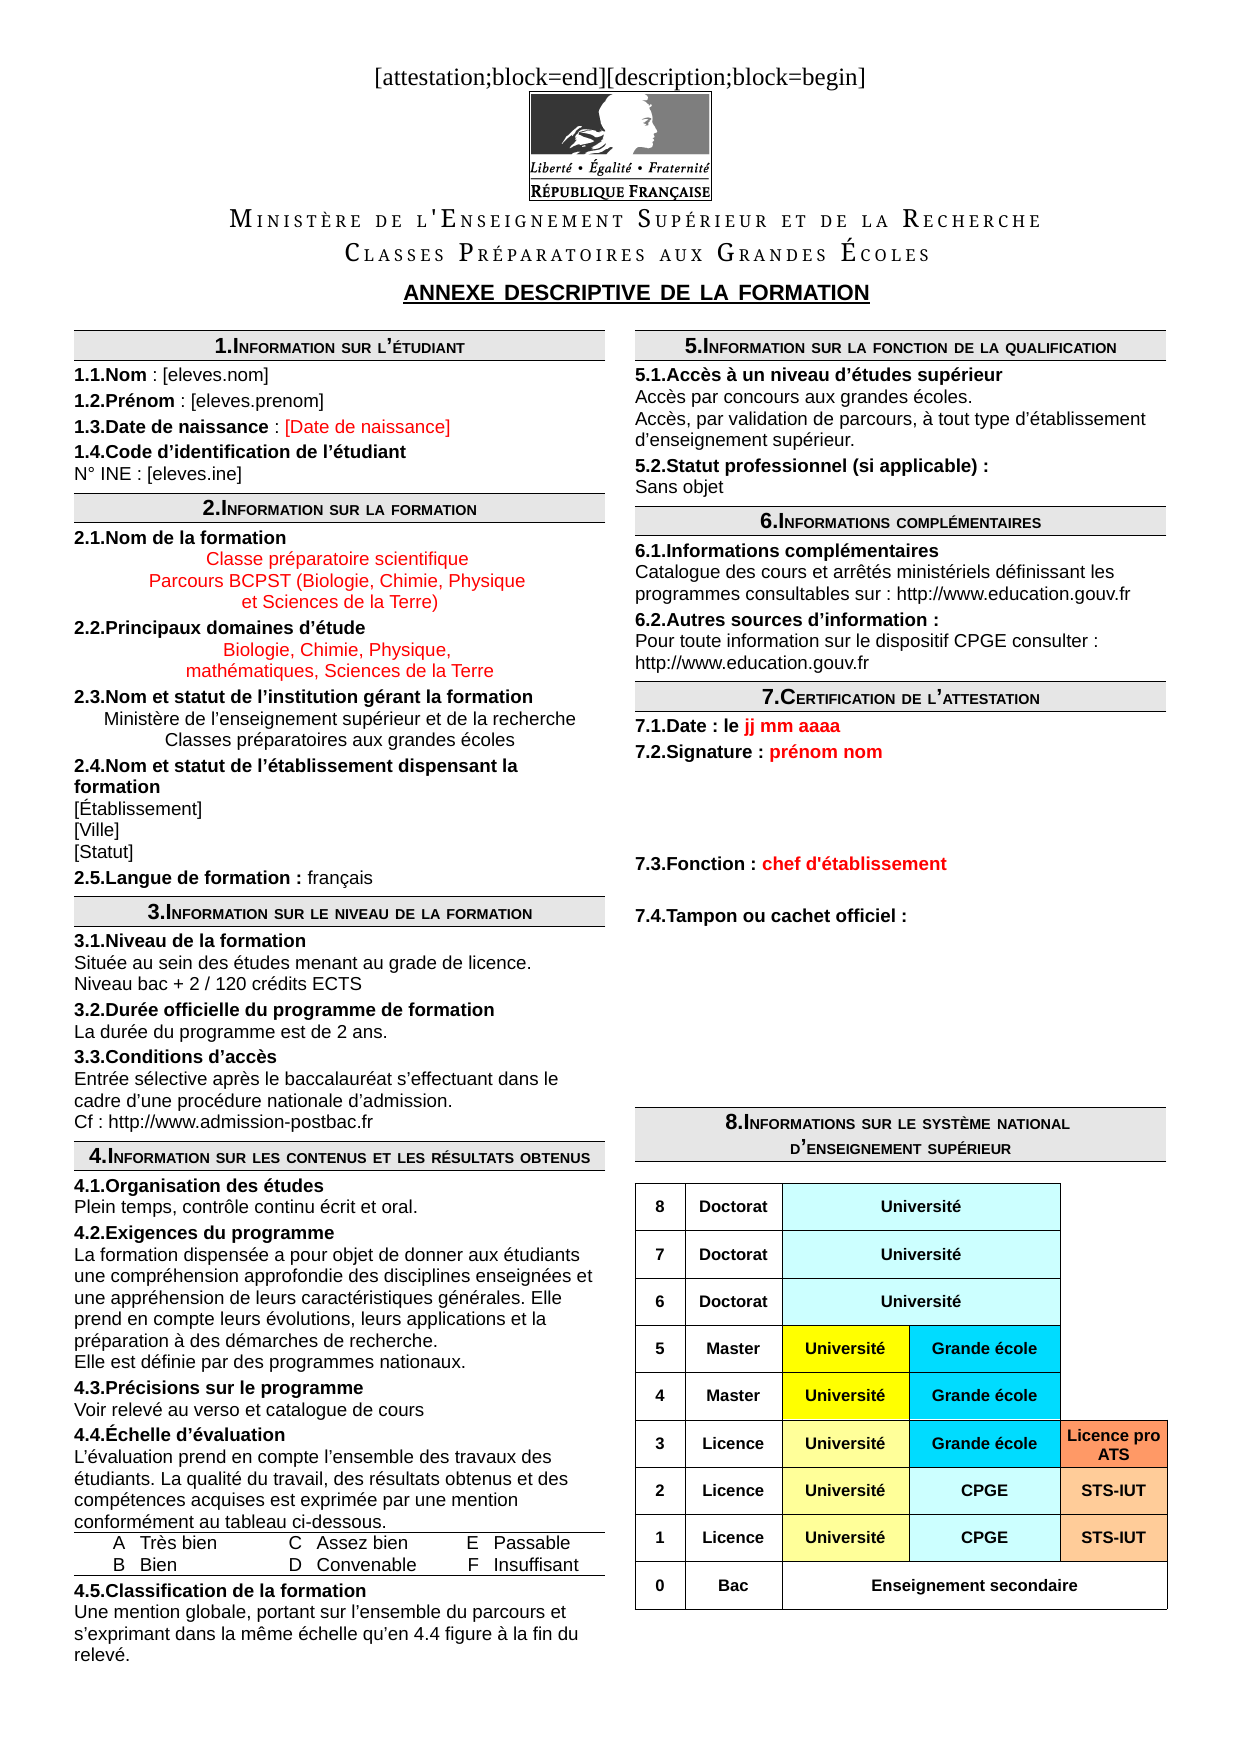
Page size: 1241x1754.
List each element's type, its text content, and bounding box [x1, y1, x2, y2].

text [Établissement] [74, 798, 605, 819]
table_cell [1061, 1325, 1167, 1372]
table_cell 5 [636, 1326, 685, 1372]
table_cell Insuffisant [486, 1554, 605, 1575]
text La durée du programme est de 2 ans. [74, 1021, 605, 1042]
table_cell Licence [686, 1515, 782, 1561]
table_cell [1061, 1372, 1167, 1419]
text [Statut] [74, 841, 605, 862]
subtitle Précisions sur le programme [74, 1377, 605, 1398]
subtitle Principaux domaines d’étude [74, 617, 605, 638]
text Biologie, Chimie, Physique, mathématiques, Sciences de la Terre [74, 638, 605, 682]
subtitle Organisation des études [74, 1174, 605, 1196]
table_cell 2 [636, 1468, 685, 1514]
subtitle Accès à un niveau d’études supérieur [635, 364, 1166, 386]
subtitle Nom : [eleves.nom] [74, 364, 605, 386]
subtitle Informations sur le système national d’enseignement supérieur [635, 1108, 1166, 1161]
table_cell Convenable [309, 1554, 427, 1575]
table_header Université [783, 1184, 1060, 1230]
subtitle Exigences du programme [74, 1222, 605, 1243]
table_cell 1 [636, 1515, 685, 1561]
table_cell 0 [636, 1562, 685, 1609]
table_header A [74, 1533, 132, 1554]
subtitle Certification de l’attestation [635, 682, 1166, 711]
table_cell Université [783, 1421, 909, 1467]
text Catalogue des cours et arrêtés ministériels définissant les programmes consultables sur : http://www.education.gouv.fr [635, 561, 1166, 604]
table_cell F [428, 1554, 486, 1575]
text Classes préparatoires aux grandes écoles [74, 729, 605, 750]
text N° INE : [eleves.ine] [74, 463, 605, 484]
text [Ville] [74, 819, 605, 841]
table_header [1061, 1183, 1167, 1230]
subtitle Information sur l’étudiant [74, 331, 605, 360]
table_cell Université [783, 1279, 1060, 1325]
text Accès par concours aux grandes écoles. [635, 386, 1166, 407]
text La formation dispensée a pour objet de donner aux étudiants une compréhension approfondie des disciplines enseignées et une appréhension de leurs caractéristiques générales. Elle prend en compte leurs évolutions, leurs applications et la préparation à des démarches de recherche. [74, 1243, 605, 1351]
subtitle Autres sources d’information : [635, 608, 1166, 630]
subtitle Conditions d’accès [74, 1046, 605, 1068]
text Entrée sélective après le baccalauréat s’effectuant dans le cadre d’une procédure nationale d’admission. [74, 1068, 605, 1111]
subtitle Information sur le niveau de la formation [74, 897, 605, 926]
table_cell Grande école [910, 1326, 1060, 1372]
subtitle Prénom : [eleves.prenom] [74, 390, 605, 411]
text L’évaluation prend en compte l’ensemble des travaux des étudiants. La qualité du travail, des résultats obtenus et des compétences acquises est exprimée par une mention conformément au tableau ci-dessous. [74, 1446, 605, 1532]
table_cell Grande école [910, 1421, 1060, 1467]
text Sans objet [635, 476, 1166, 498]
table_cell [1061, 1278, 1167, 1325]
table_cell [1061, 1230, 1167, 1278]
subtitle Informations complémentaires [635, 507, 1166, 535]
table_cell Doctorat [686, 1279, 782, 1325]
subtitle Durée officielle du programme de formation [74, 999, 605, 1021]
text Située au sein des études menant au grade de licence. [74, 952, 605, 973]
table_cell D [251, 1554, 309, 1575]
table_cell Université [783, 1231, 1060, 1278]
text Ministère de l'Enseignement Supérieur et de la Recherche Classes Préparatoires aux Grandes Écoles [106, 201, 1166, 269]
table_cell Grande école [910, 1373, 1060, 1419]
subtitle Niveau de la formation [74, 930, 605, 952]
subtitle Langue de formation : français [74, 867, 605, 888]
table_cell CPGE [910, 1468, 1060, 1514]
table_header C [251, 1533, 309, 1554]
table_cell Université [783, 1373, 909, 1419]
table_header Doctorat [686, 1184, 782, 1230]
subtitle Nom et statut de l’établissement dispensant la formation [74, 754, 605, 798]
text et Sciences de la Terre) [74, 591, 605, 613]
table_cell STS-IUT [1061, 1468, 1167, 1514]
table_cell 7 [636, 1231, 685, 1278]
table_cell Université [783, 1326, 909, 1372]
table_cell CPGE [910, 1515, 1060, 1561]
table_cell Bien [132, 1554, 251, 1575]
table_cell 4 [636, 1373, 685, 1419]
table_cell Master [686, 1373, 782, 1419]
text Niveau bac + 2 / 120 crédits ECTS [74, 973, 605, 995]
subtitle Information sur la formation [74, 494, 605, 522]
table_cell Université [783, 1468, 909, 1514]
table_cell Licence pro ATS [1061, 1421, 1167, 1467]
table_cell Licence [686, 1421, 782, 1467]
subtitle Information sur la fonction de la qualification [635, 331, 1166, 360]
table_cell 6 [636, 1279, 685, 1325]
subtitle Code d’identification de l’étudiant [74, 441, 605, 463]
text Cf : http://www.admission-postbac.fr [74, 1111, 605, 1132]
table_header Assez bien [309, 1533, 427, 1554]
table_cell STS-IUT [1061, 1515, 1167, 1561]
subtitle Tampon ou cachet officiel : [635, 904, 1166, 926]
text Elle est définie par des programmes nationaux. [74, 1351, 605, 1373]
text Classe préparatoire scientifique Parcours BCPST (Biologie, Chimie, Physique [74, 548, 605, 591]
subtitle Date : le jj mm aaaa [635, 715, 1166, 737]
text [attestation;block=end][description;block=begin] [74, 62, 1166, 91]
text Ministère de l’enseignement supérieur et de la recherche [74, 707, 605, 729]
table_header Passable [486, 1533, 605, 1554]
subtitle Signature : prénom nom [635, 741, 1166, 762]
subtitle Classification de la formation [74, 1579, 605, 1601]
text Une mention globale, portant sur l’ensemble du parcours et s’exprimant dans la même échelle qu’en 4.4 figure à la fin du relevé. [74, 1601, 605, 1666]
picture [530, 92, 711, 200]
text annexe descriptive de la formation [106, 269, 1166, 307]
table_cell Doctorat [686, 1231, 782, 1278]
subtitle Échelle d’évaluation [74, 1424, 605, 1446]
text Voir relevé au verso et catalogue de cours [74, 1398, 605, 1420]
table_cell B [74, 1554, 132, 1575]
subtitle Date de naissance : [Date de naissance] [74, 416, 605, 437]
table_header Très bien [132, 1533, 251, 1554]
subtitle Statut professionnel (si applicable) : [635, 454, 1166, 476]
subtitle Fonction : chef d'établissement [635, 853, 1166, 874]
text http://www.education.gouv.fr [635, 652, 1166, 673]
table_header 8 [636, 1184, 685, 1230]
subtitle Information sur les contenus et les résultats obtenus [74, 1142, 605, 1170]
subtitle Nom de la formation [74, 526, 605, 548]
table_cell Université [783, 1515, 909, 1561]
text Accès, par validation de parcours, à tout type d’établissement d’enseignement supérieur. [635, 407, 1166, 450]
table_cell 3 [636, 1421, 685, 1467]
table_cell Master [686, 1326, 782, 1372]
text Pour toute information sur le dispositif CPGE consulter : [635, 630, 1166, 652]
text Plein temps, contrôle continu écrit et oral. [74, 1196, 605, 1218]
table_cell Bac [686, 1562, 782, 1609]
subtitle Informations complémentaires [635, 540, 1166, 561]
table_cell Enseignement secondaire [783, 1562, 1167, 1609]
table_header E [428, 1533, 486, 1554]
subtitle Nom et statut de l’institution gérant la formation [74, 686, 605, 707]
table_cell Licence [686, 1468, 782, 1514]
